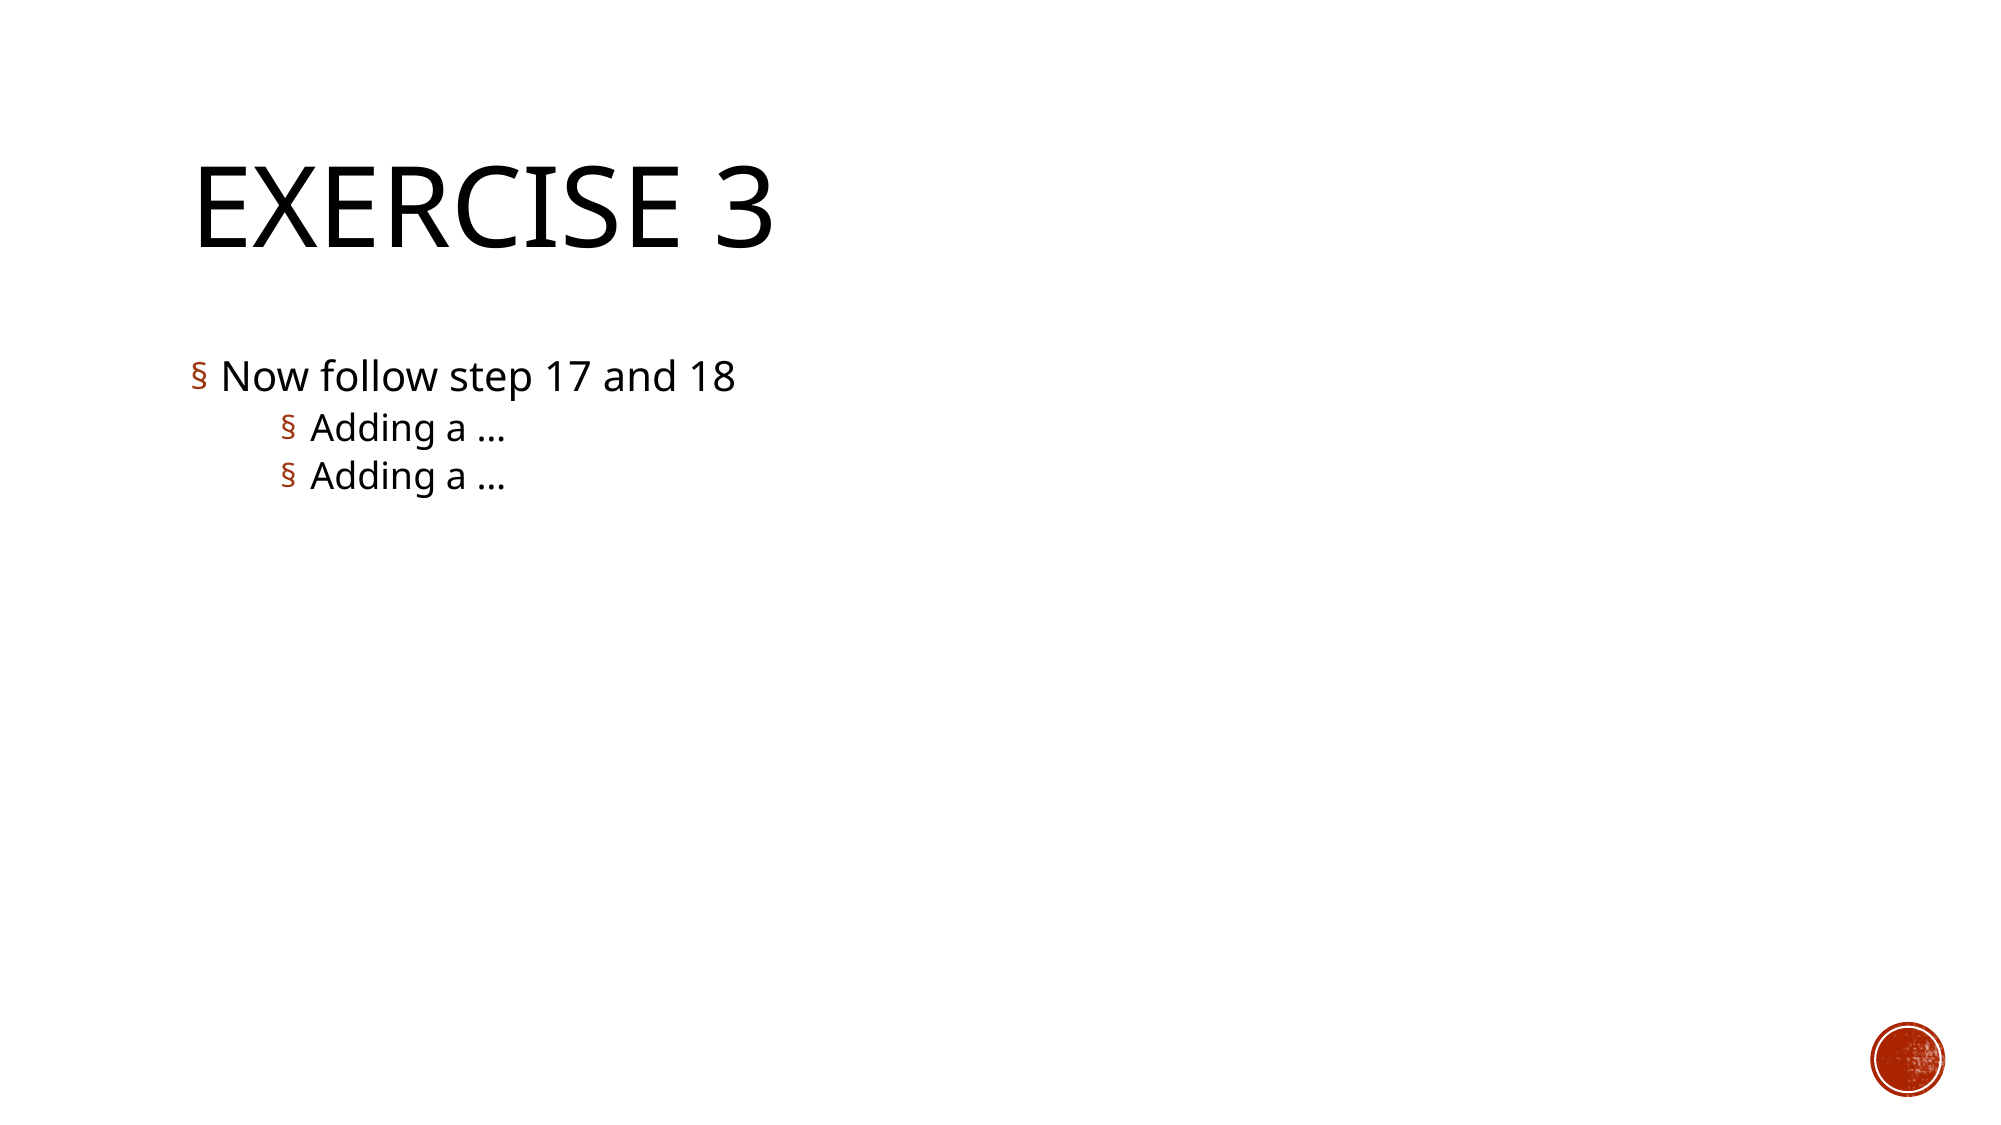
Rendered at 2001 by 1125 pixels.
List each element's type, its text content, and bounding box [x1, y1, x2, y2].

list Now follow step 17 and 18 Adding a … Adding a … [175, 348, 1826, 1013]
title Exercise 3 [175, 79, 1826, 344]
